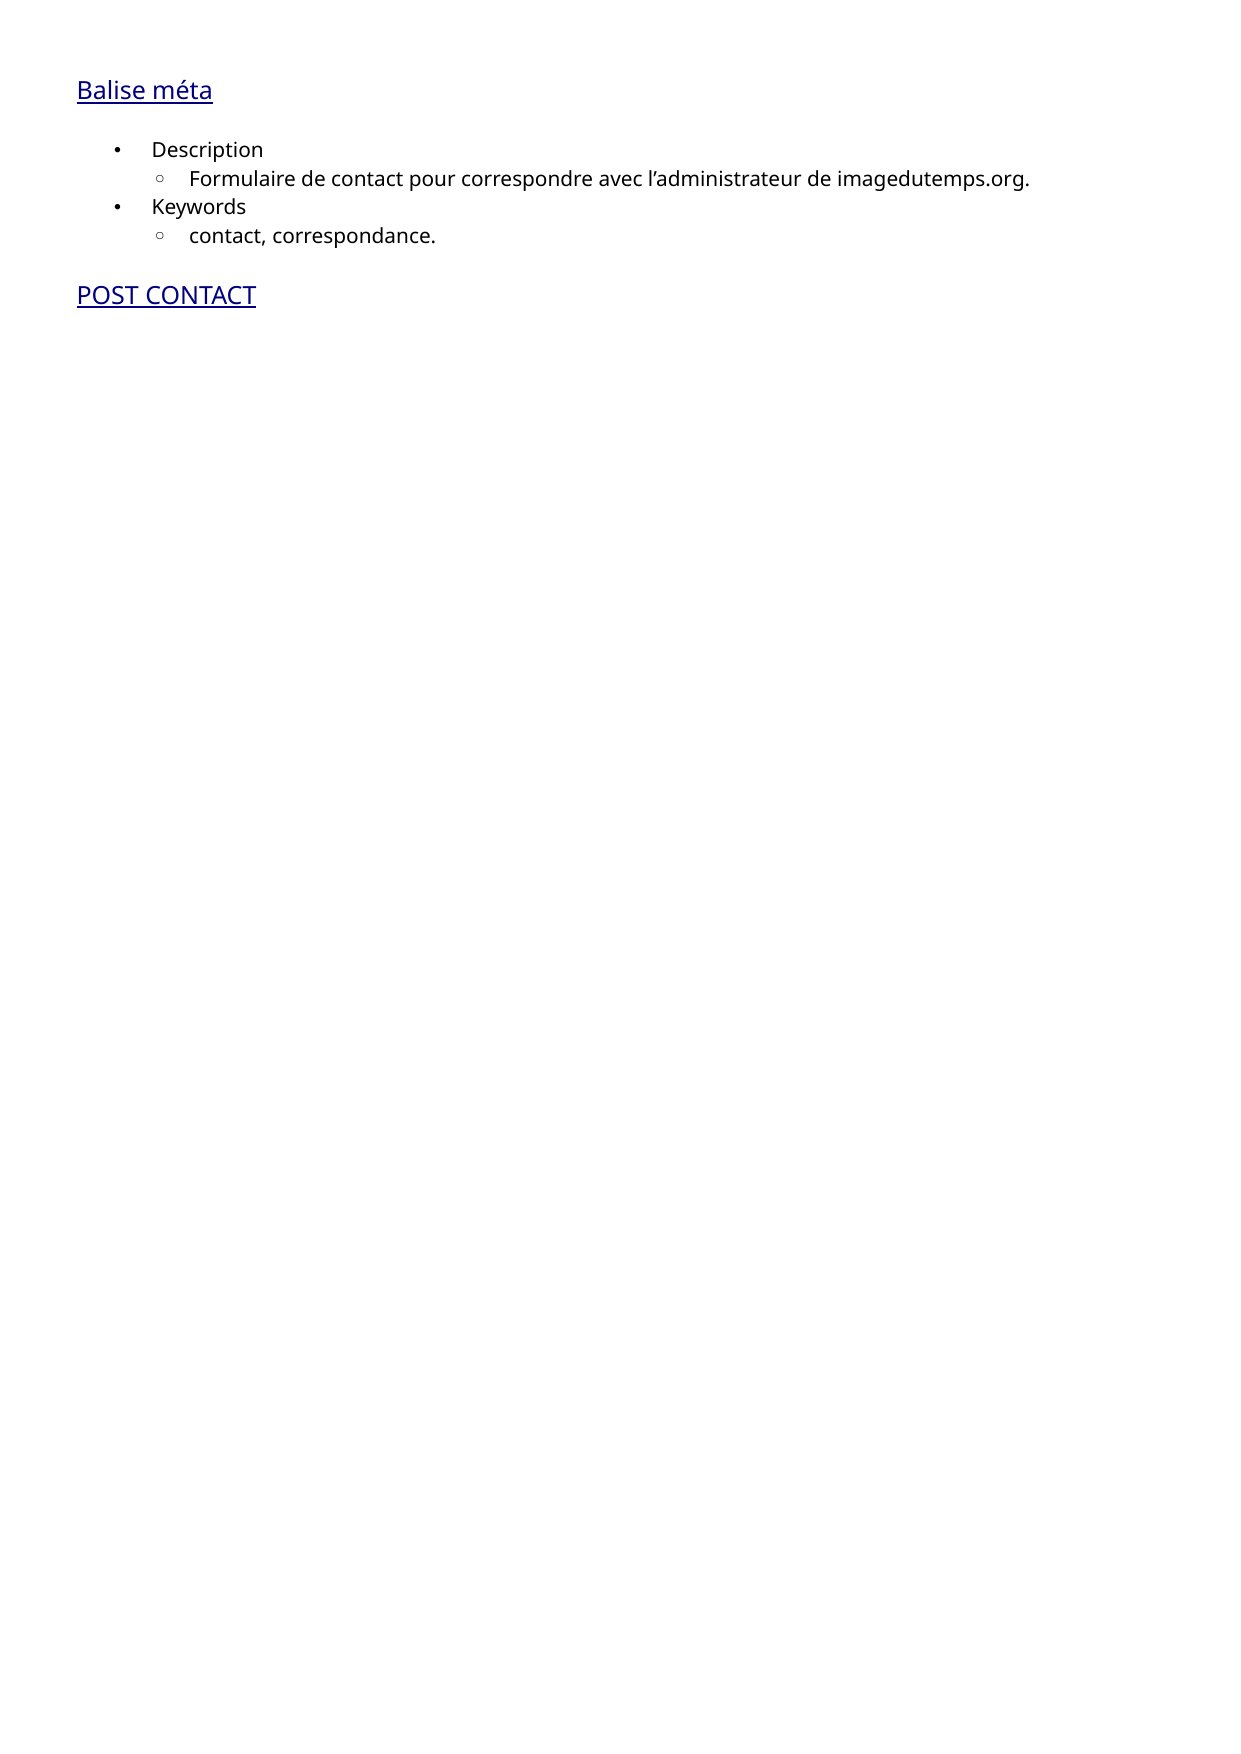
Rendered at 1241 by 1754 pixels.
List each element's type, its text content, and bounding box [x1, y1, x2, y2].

list contact, correspondance. [151, 221, 1146, 249]
list Keywords [114, 192, 1146, 221]
text POST CONTACT [76, 278, 1146, 312]
list Formulaire de contact pour correspondre avec l’administrateur de imagedutemps.org. [151, 164, 1146, 192]
list Description [114, 135, 1146, 164]
text Balise méta [76, 73, 1146, 107]
